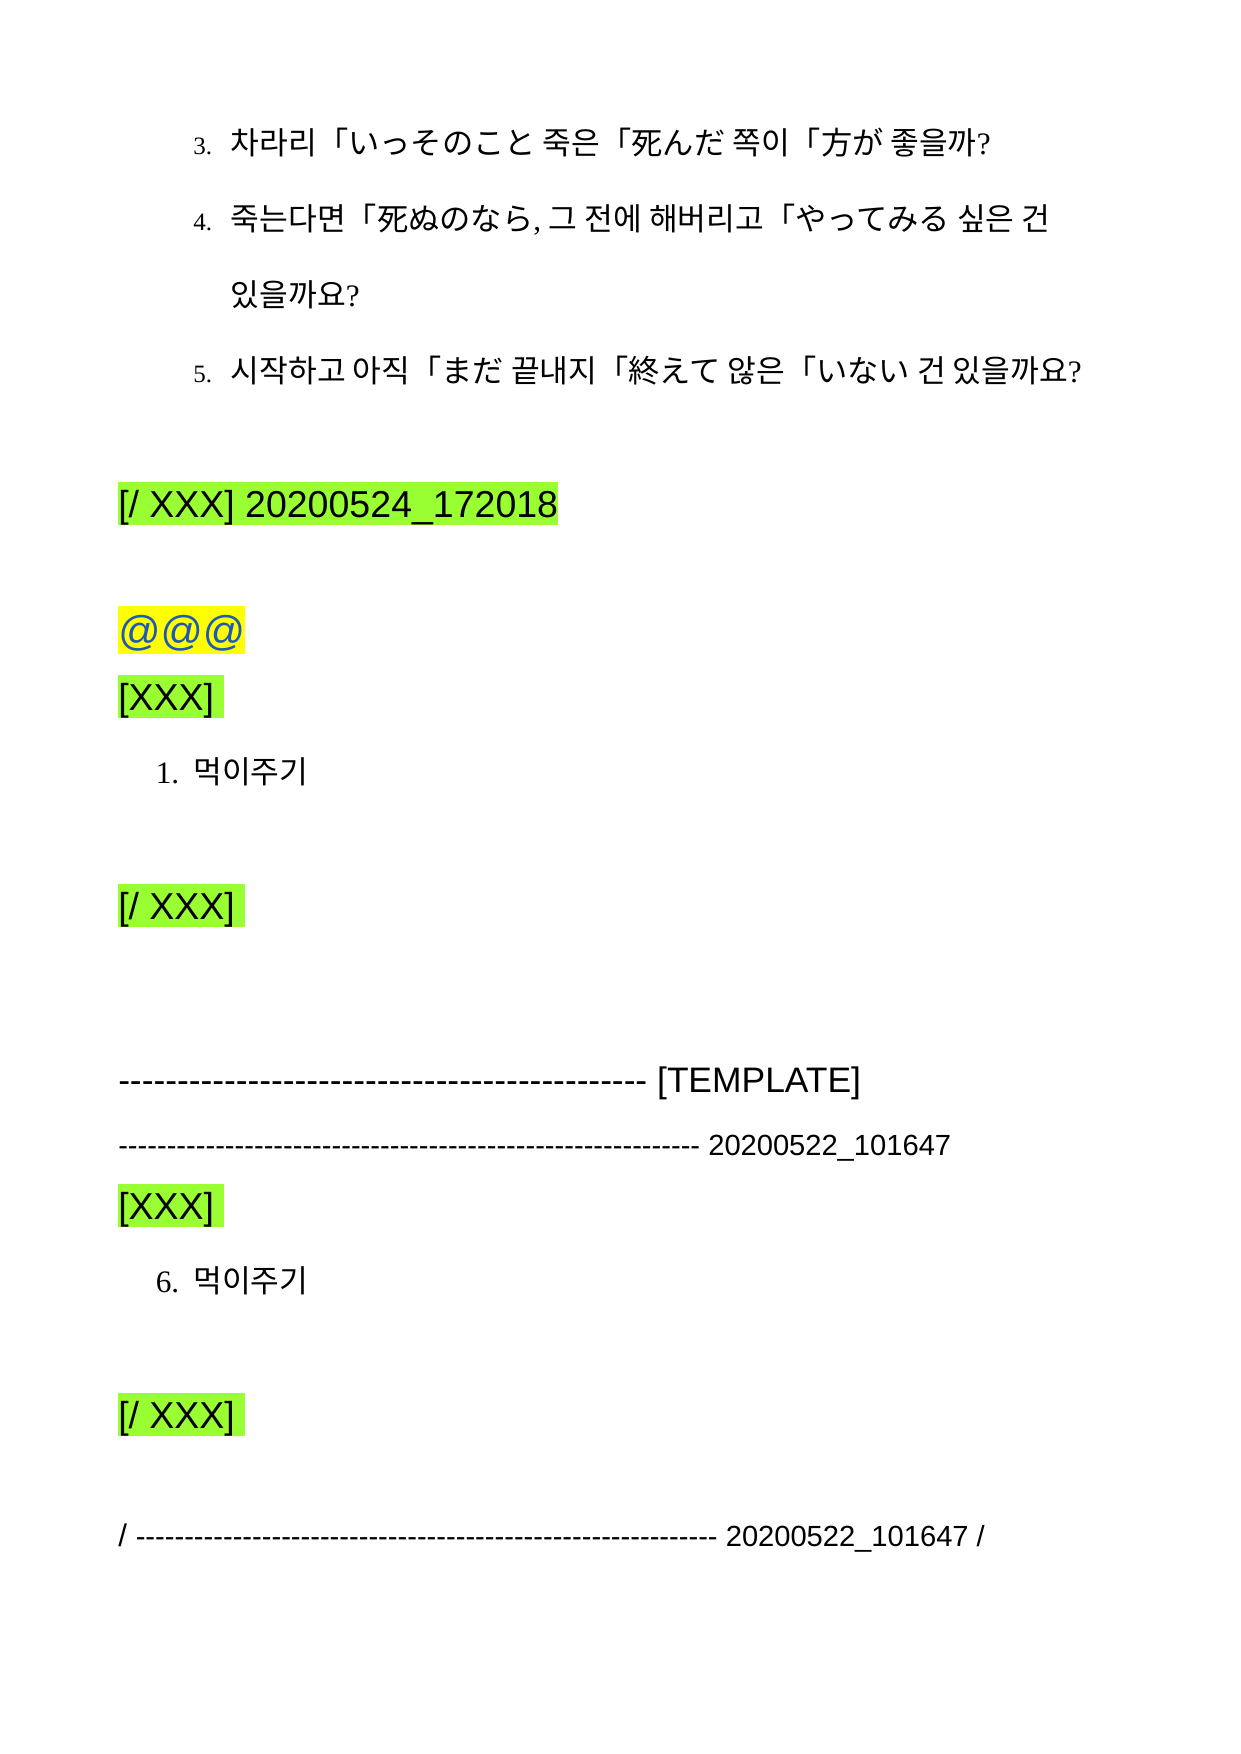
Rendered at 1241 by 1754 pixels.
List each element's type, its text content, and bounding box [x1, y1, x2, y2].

list 시작하고 아직「まだ 끝내지「終えて 않은「いない 건 있을까요? [193, 346, 1122, 391]
text / ------------------------------------------------------------ 20200522_101647 / [118, 1517, 1122, 1553]
list 죽는다면「死ぬのなら, 그 전에 해버리고「やってみる 싶은 건 있을까요? [193, 194, 1122, 315]
text @@@ [118, 606, 1122, 654]
text [/ XXX] [118, 884, 1122, 927]
text [/ XXX] [118, 1393, 1122, 1436]
list 먹이주기 [156, 1257, 1122, 1302]
list 차라리「いっそのこと 죽은「死んだ 쪽이「方が 좋을까? [193, 118, 1122, 163]
text [XXX] [118, 675, 1122, 718]
text [/ XXX] 20200524_172018 [118, 482, 1122, 525]
text --------------------------------------------- [TEMPLATE] [118, 1059, 1122, 1100]
text ------------------------------------------------------------ 20200522_101647 [118, 1128, 1122, 1161]
list 먹이주기 [156, 748, 1122, 793]
text [XXX] [118, 1184, 1122, 1227]
